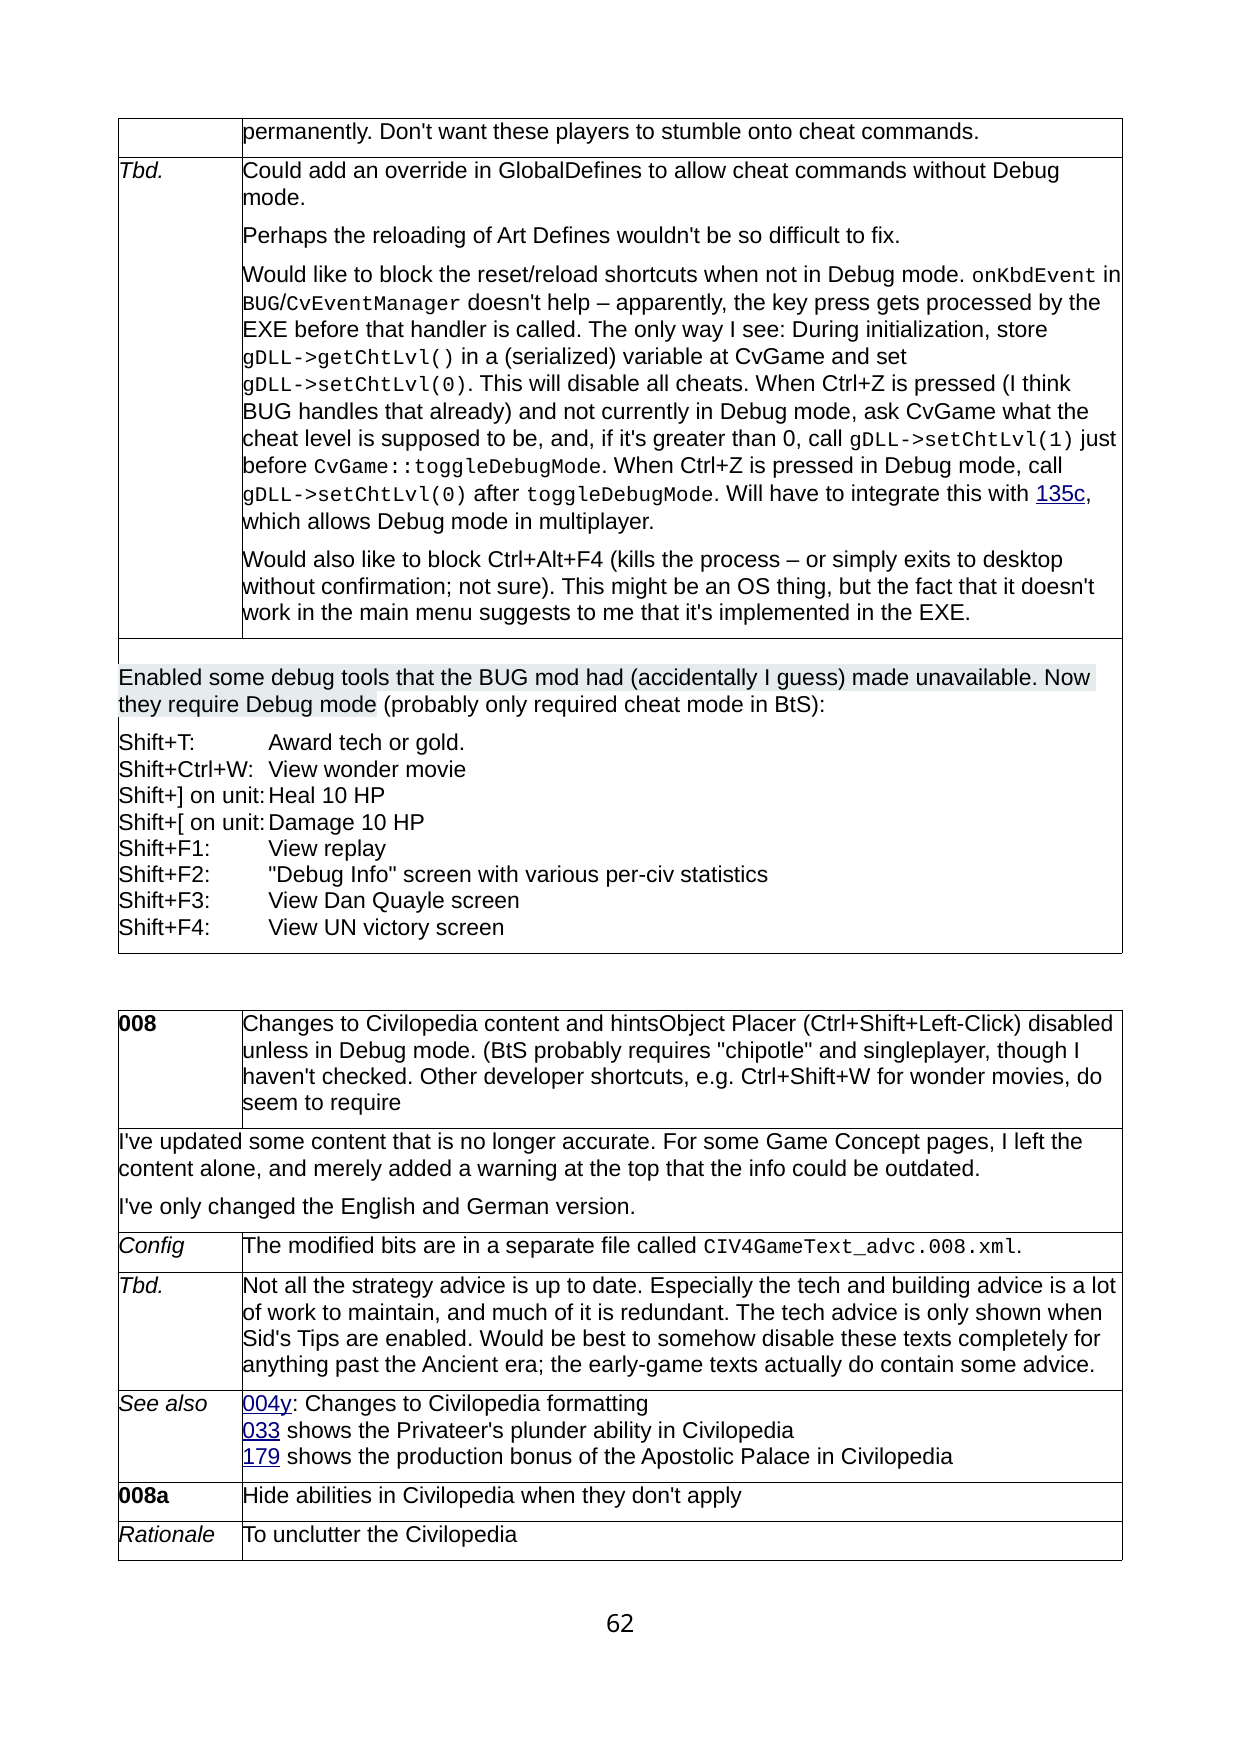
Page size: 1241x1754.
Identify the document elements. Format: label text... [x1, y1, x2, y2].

table_cell The modified bits are in a separate file called CIV4GameText_advc.008.xml. [243, 1233, 1122, 1272]
table_cell Rationale [119, 1522, 242, 1559]
table_header 008 [119, 1011, 242, 1128]
table_cell See also [119, 1391, 242, 1482]
table_cell Enabled some debug tools that the BUG mod had (accidentally I guess) made unavailable. Now they require Debug mode (probably only required cheat mode in BtS): Shift+T: Award tech or gold. Shift+Ctrl+W: View wonder movie Shift+] on unit: Heal 10 HP Shift+[ on unit: Damage 10 HP Shift+F1: View replay Shift+F2: "Debug Info" screen with various per-civ statistics Shift+F3: View Dan Quayle screen Shift+F4: View UN victory screen [119, 639, 1122, 953]
table_cell Tbd. [119, 158, 242, 638]
table_cell 004y: Changes to Civilopedia formatting 033 shows the Privateer's plunder ability in Civilopedia 179 shows the production bonus of the Apostolic Palace in Civilopedia [243, 1391, 1122, 1482]
table_cell 008a [119, 1483, 242, 1521]
table_cell Not all the strategy advice is up to date. Especially the tech and building advice is a lot of work to maintain, and much of it is redundant. The tech advice is only shown when Sid's Tips are enabled. Would be best to somehow disable these texts completely for anything past the Ancient era; the early-game texts actually do contain some advice. [243, 1273, 1122, 1390]
table_cell I've updated some content that is no longer accurate. For some Game Concept pages, I left the content alone, and merely added a warning at the top that the info could be outdated. I've only changed the English and German version. [119, 1129, 1122, 1232]
table_header Changes to Civilopedia content and hintsObject Placer (Ctrl+Shift+Left-Click) disabled unless in Debug mode. (BtS probably requires "chipotle" and singleplayer, though I haven't checked. Other developer shortcuts, e.g. Ctrl+Shift+W for wonder movies, do seem to require [243, 1011, 1122, 1128]
table_cell permanently. Don't want these players to stumble onto cheat commands. [243, 119, 1122, 157]
table_cell To unclutter the Civilopedia [243, 1522, 1122, 1559]
table_cell [119, 119, 242, 157]
table_cell Config [119, 1233, 242, 1272]
table_cell Tbd. [119, 1273, 242, 1390]
table_cell Could add an override in GlobalDefines to allow cheat commands without Debug mode. Perhaps the reloading of Art Defines wouldn't be so difficult to fix. Would like to block the reset/reload shortcuts when not in Debug mode. onKbdEvent in BUG/CvEventManager doesn't help – apparently, the key press gets processed by the EXE before that handler is called. The only way I see: During initialization, store gDLL->getChtLvl() in a (serialized) variable at CvGame and set gDLL->setChtLvl(0). This will disable all cheats. When Ctrl+Z is pressed (I think BUG handles that already) and not currently in Debug mode, ask CvGame what the cheat level is supposed to be, and, if it's greater than 0, call gDLL->setChtLvl(1) just before CvGame::toggleDebugMode. When Ctrl+Z is pressed in Debug mode, call gDLL->setChtLvl(0) after toggleDebugMode. Will have to integrate this with 135c, which allows Debug mode in multiplayer. Would also like to block Ctrl+Alt+F4 (kills the process – or simply exits to desktop without confirmation; not sure). This might be an OS thing, but the fact that it doesn't work in the main menu suggests to me that it's implemented in the EXE. [243, 158, 1122, 638]
table_cell Hide abilities in Civilopedia when they don't apply [243, 1483, 1122, 1521]
